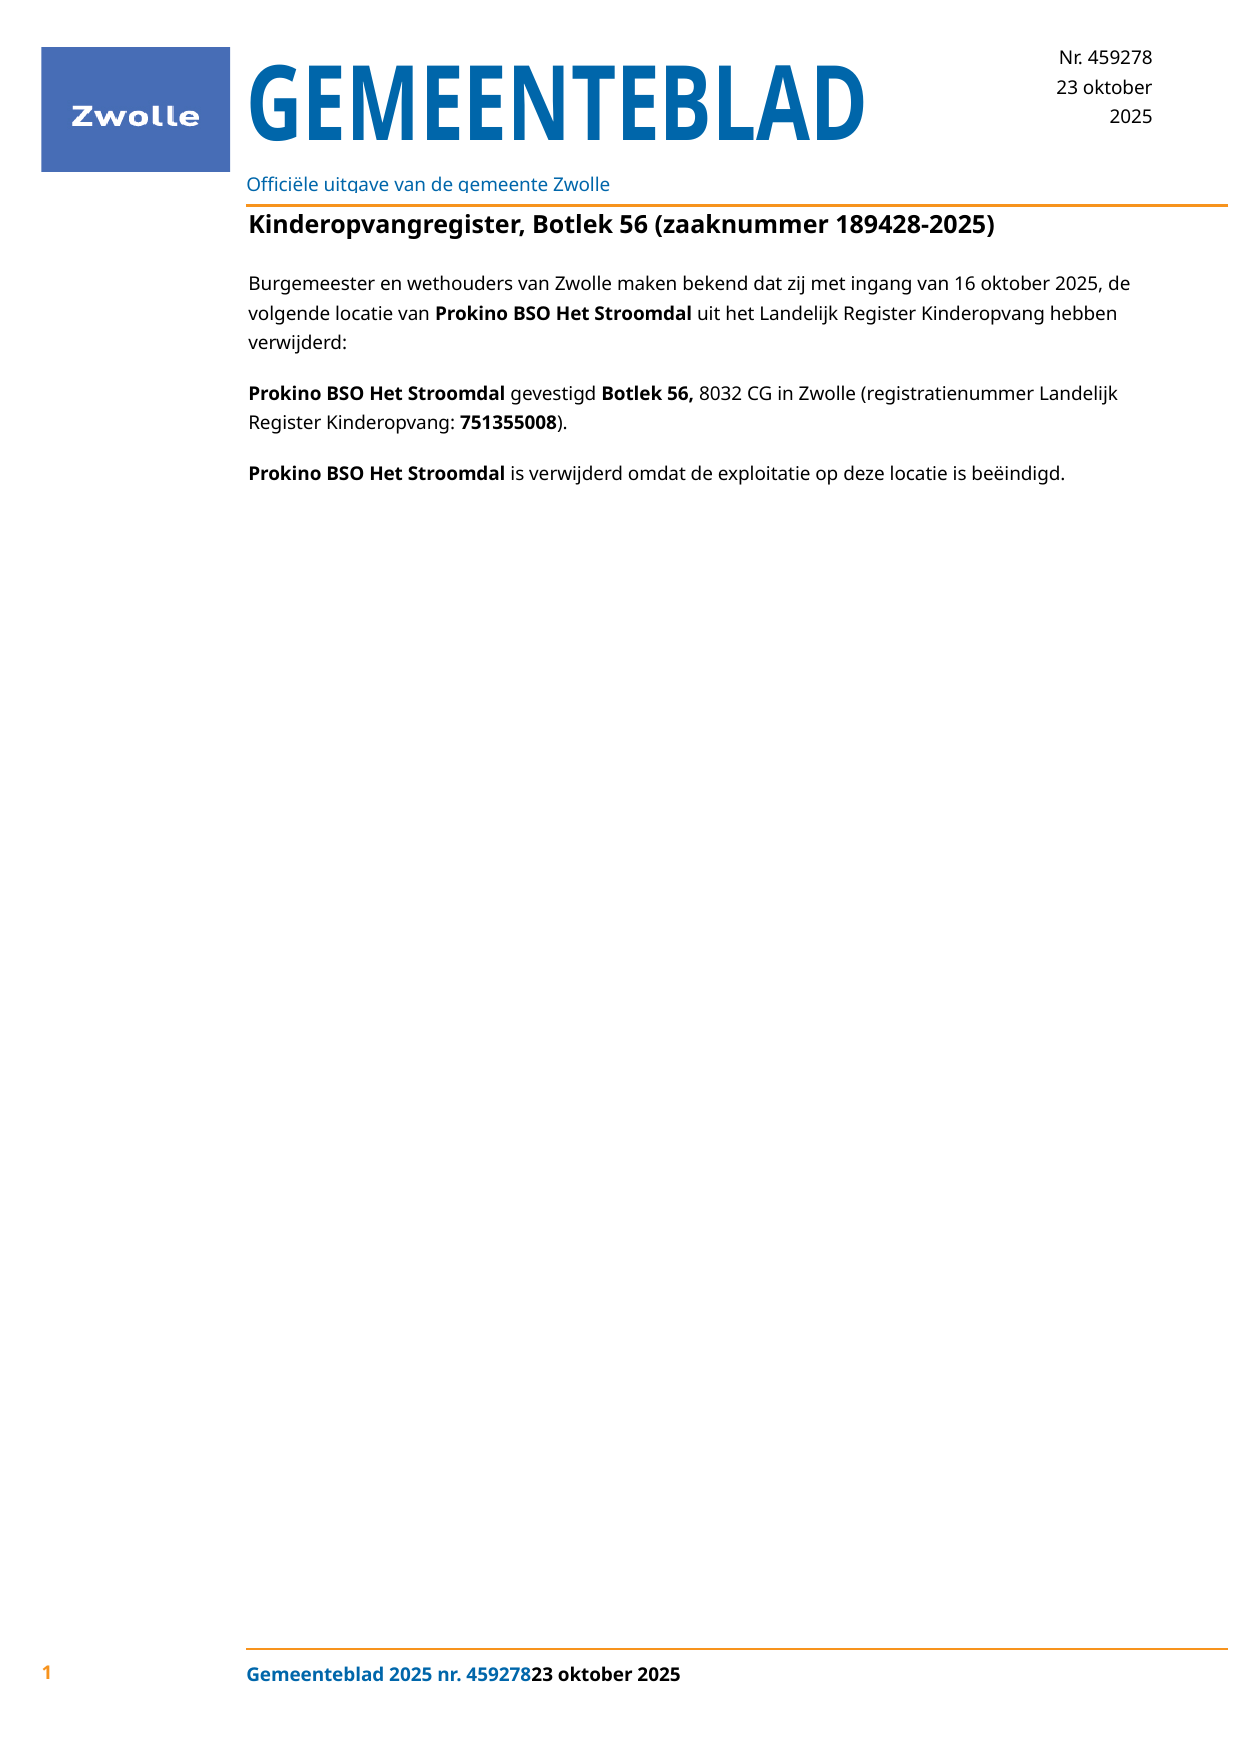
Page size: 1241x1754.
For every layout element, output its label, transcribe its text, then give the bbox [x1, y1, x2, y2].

text Burgemeester en wethouders van Zwolle maken bekend dat zij met ingang van 16 oktober 2025, de volgende locatie van Prokino BSO Het Stroomdal uit het Landelijk Register Kinderopvang hebben verwijderd: [248, 270, 1152, 355]
text Prokino BSO Het Stroomdal is verwijderd omdat de exploitatie op deze locatie is beëindigd. [248, 460, 1152, 486]
text Prokino BSO Het Stroomdal gevestigd Botlek 56, 8032 CG in Zwolle (registratienummer Landelijk Register Kinderopvang: 751355008). [248, 380, 1152, 435]
text Kinderopvangregister, Botlek 56 (zaaknummer 189428-2025) [248, 207, 1152, 241]
picture [41, 47, 231, 172]
